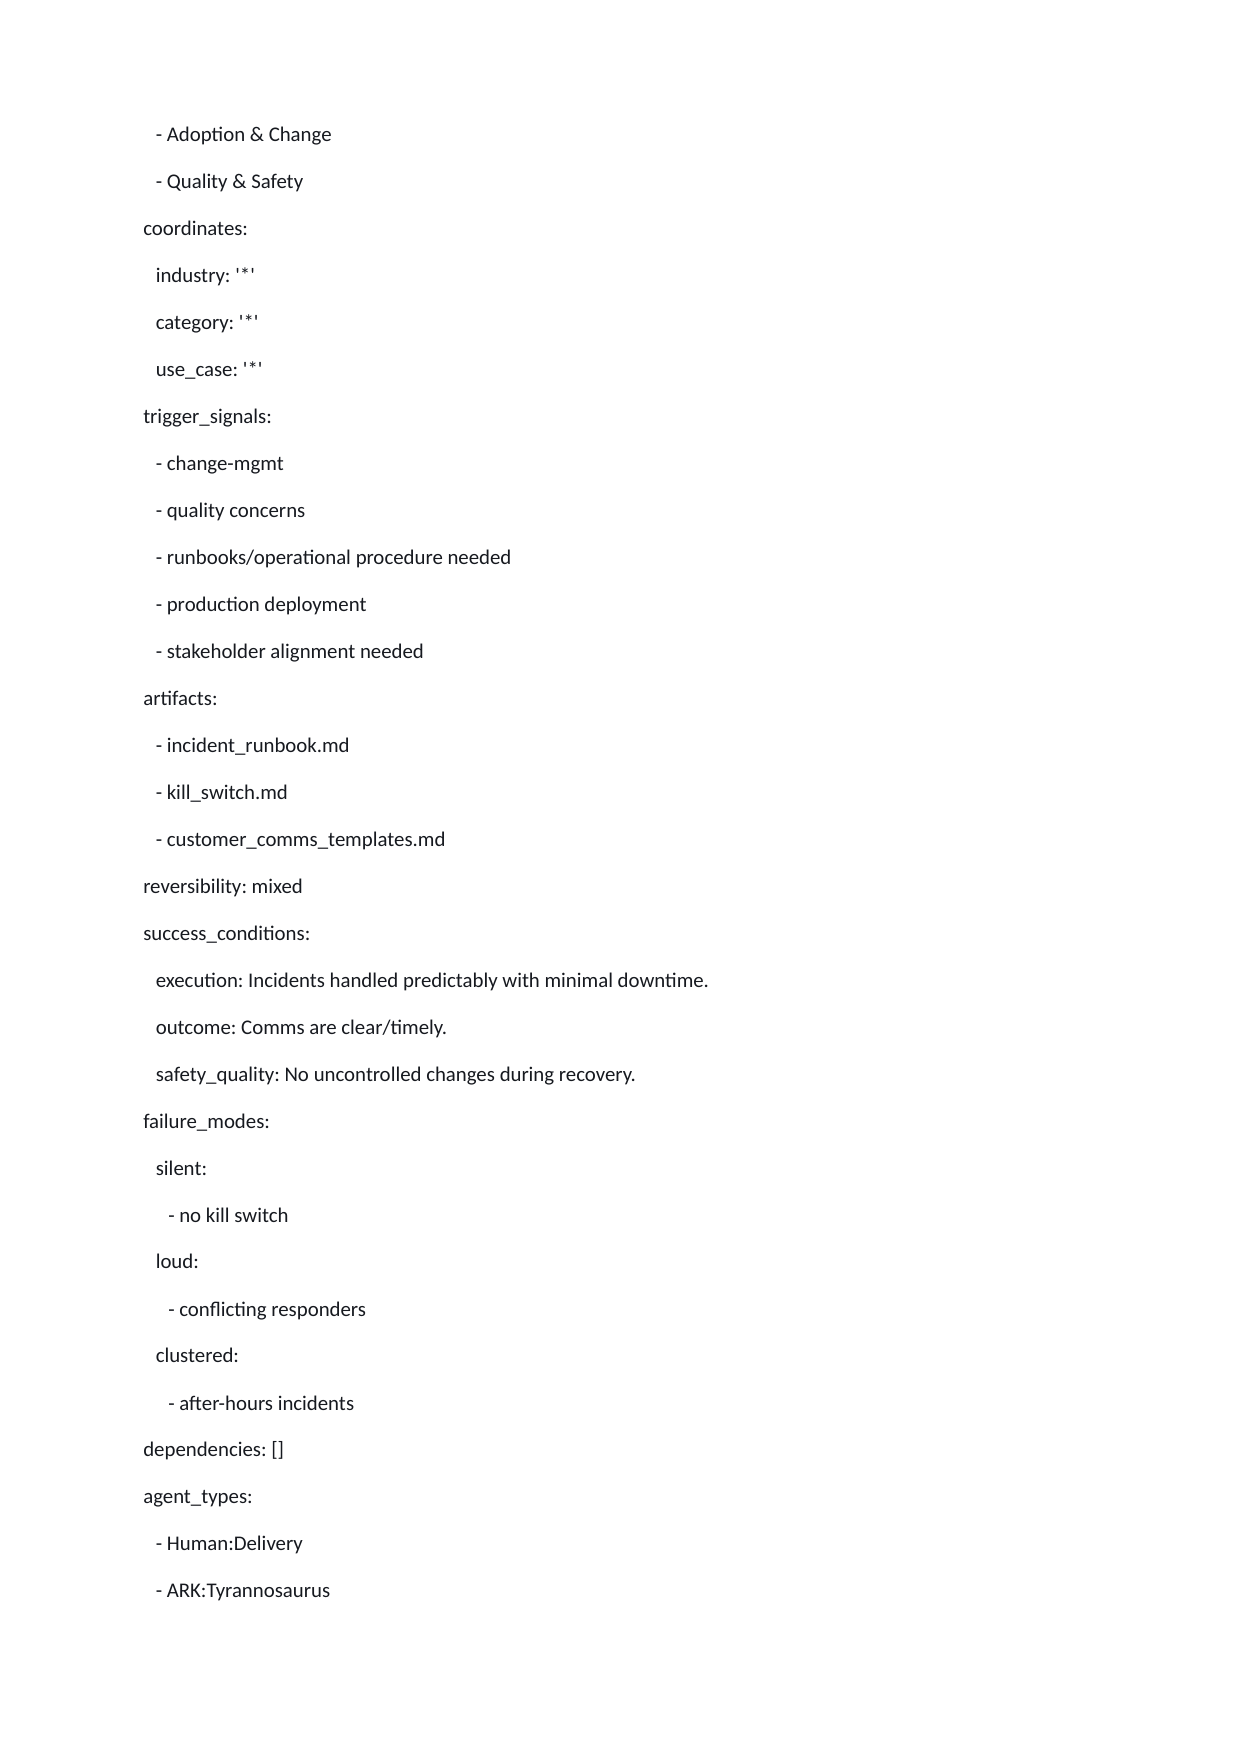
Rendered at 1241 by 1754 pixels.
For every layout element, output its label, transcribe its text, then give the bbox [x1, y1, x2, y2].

text - kill_switch.md [118, 776, 1122, 804]
text outcome: Comms are clear/timely. [118, 1011, 1122, 1039]
text category: '*' [118, 306, 1122, 335]
text clustered: [118, 1339, 1122, 1368]
text use_case: '*' [118, 353, 1122, 382]
text silent: [118, 1152, 1122, 1180]
text dependencies: [] [118, 1433, 1122, 1462]
text industry: '*' [118, 259, 1122, 288]
text - conflicting responders [118, 1293, 1122, 1321]
text reversibility: mixed [118, 870, 1122, 898]
text coordinates: [118, 212, 1122, 241]
text failure_modes: [118, 1105, 1122, 1133]
text - Human:Delivery [118, 1527, 1122, 1556]
text - no kill switch [118, 1199, 1122, 1227]
text trigger_signals: [118, 400, 1122, 429]
text success_conditions: [118, 917, 1122, 946]
text - production deployment [118, 588, 1122, 617]
text - stakeholder alignment needed [118, 635, 1122, 664]
text - change-mgmt [118, 447, 1122, 476]
text - incident_runbook.md [118, 729, 1122, 758]
text safety_quality: No uncontrolled changes during recovery. [118, 1058, 1122, 1086]
text loud: [118, 1246, 1122, 1274]
text - customer_comms_templates.md [118, 823, 1122, 852]
text artifacts: [118, 682, 1122, 711]
text execution: Incidents handled predictably with minimal downtime. [118, 964, 1122, 992]
text - Adoption & Change [118, 118, 1122, 147]
text - after-hours incidents [118, 1387, 1122, 1415]
text - Quality & Safety [118, 165, 1122, 194]
text - runbooks/operational procedure needed [118, 541, 1122, 570]
text - quality concerns [118, 494, 1122, 523]
text agent_types: [118, 1481, 1122, 1509]
text - ARK:Tyrannosaurus [118, 1574, 1122, 1603]
